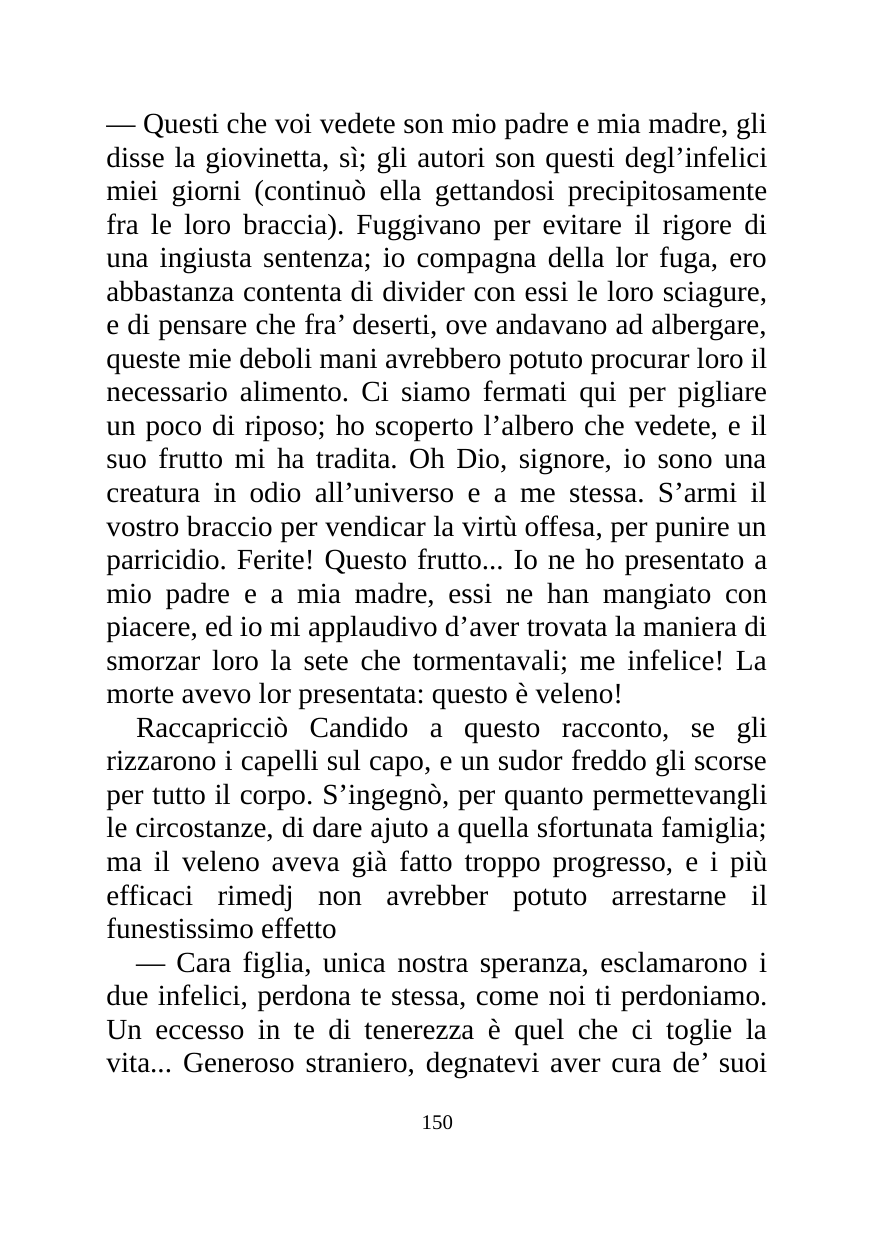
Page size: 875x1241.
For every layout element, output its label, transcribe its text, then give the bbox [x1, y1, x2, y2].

text Raccapricciò Candido a questo racconto, se gli rizzarono i capelli sul capo, e un sudor freddo gli scorse per tutto il corpo. S’ingegnò, per quanto permettevangli le circostanze, di dare ajuto a quella sfortunata famiglia; ma il veleno aveva già fatto troppo progresso, e i più efficaci rimedj non avrebber potuto arrestarne il funestissimo effetto [106, 710, 768, 945]
text — Cara figlia, unica nostra speranza, esclamarono i due infelici, perdona te stessa, come noi ti perdoniamo. Un eccesso in te di tenerezza è quel che ci toglie la vita... Generoso straniero, degnatevi aver cura de’ suoi [106, 945, 768, 1079]
text — Questi che voi vedete son mio padre e mia madre, gli disse la giovinetta, sì; gli autori son questi degl’infelici miei giorni (continuò ella gettandosi precipitosamente fra le loro braccia). Fuggivano per evitare il rigore di una ingiusta sentenza; io compagna della lor fuga, ero abbastanza contenta di divider con essi le loro sciagure, e di pensare che fra’ deserti, ove andavano ad albergare, queste mie deboli mani avrebbero potuto procurar loro il necessario alimento. Ci siamo fermati qui per pigliare un poco di riposo; ho scoperto l’albero che vedete, e il suo frutto mi ha tradita. Oh Dio, signore, io sono una creatura in odio all’universo e a me stessa. S’armi il vostro braccio per vendicar la virtù offesa, per punire un parricidio. Ferite! Questo frutto... Io ne ho presentato a mio padre e a mia madre, essi ne han mangiato con piacere, ed io mi applaudivo d’aver trovata la maniera di smorzar loro la sete che tormentavali; me infelice! La morte avevo lor presentata: questo è veleno! [106, 106, 768, 710]
